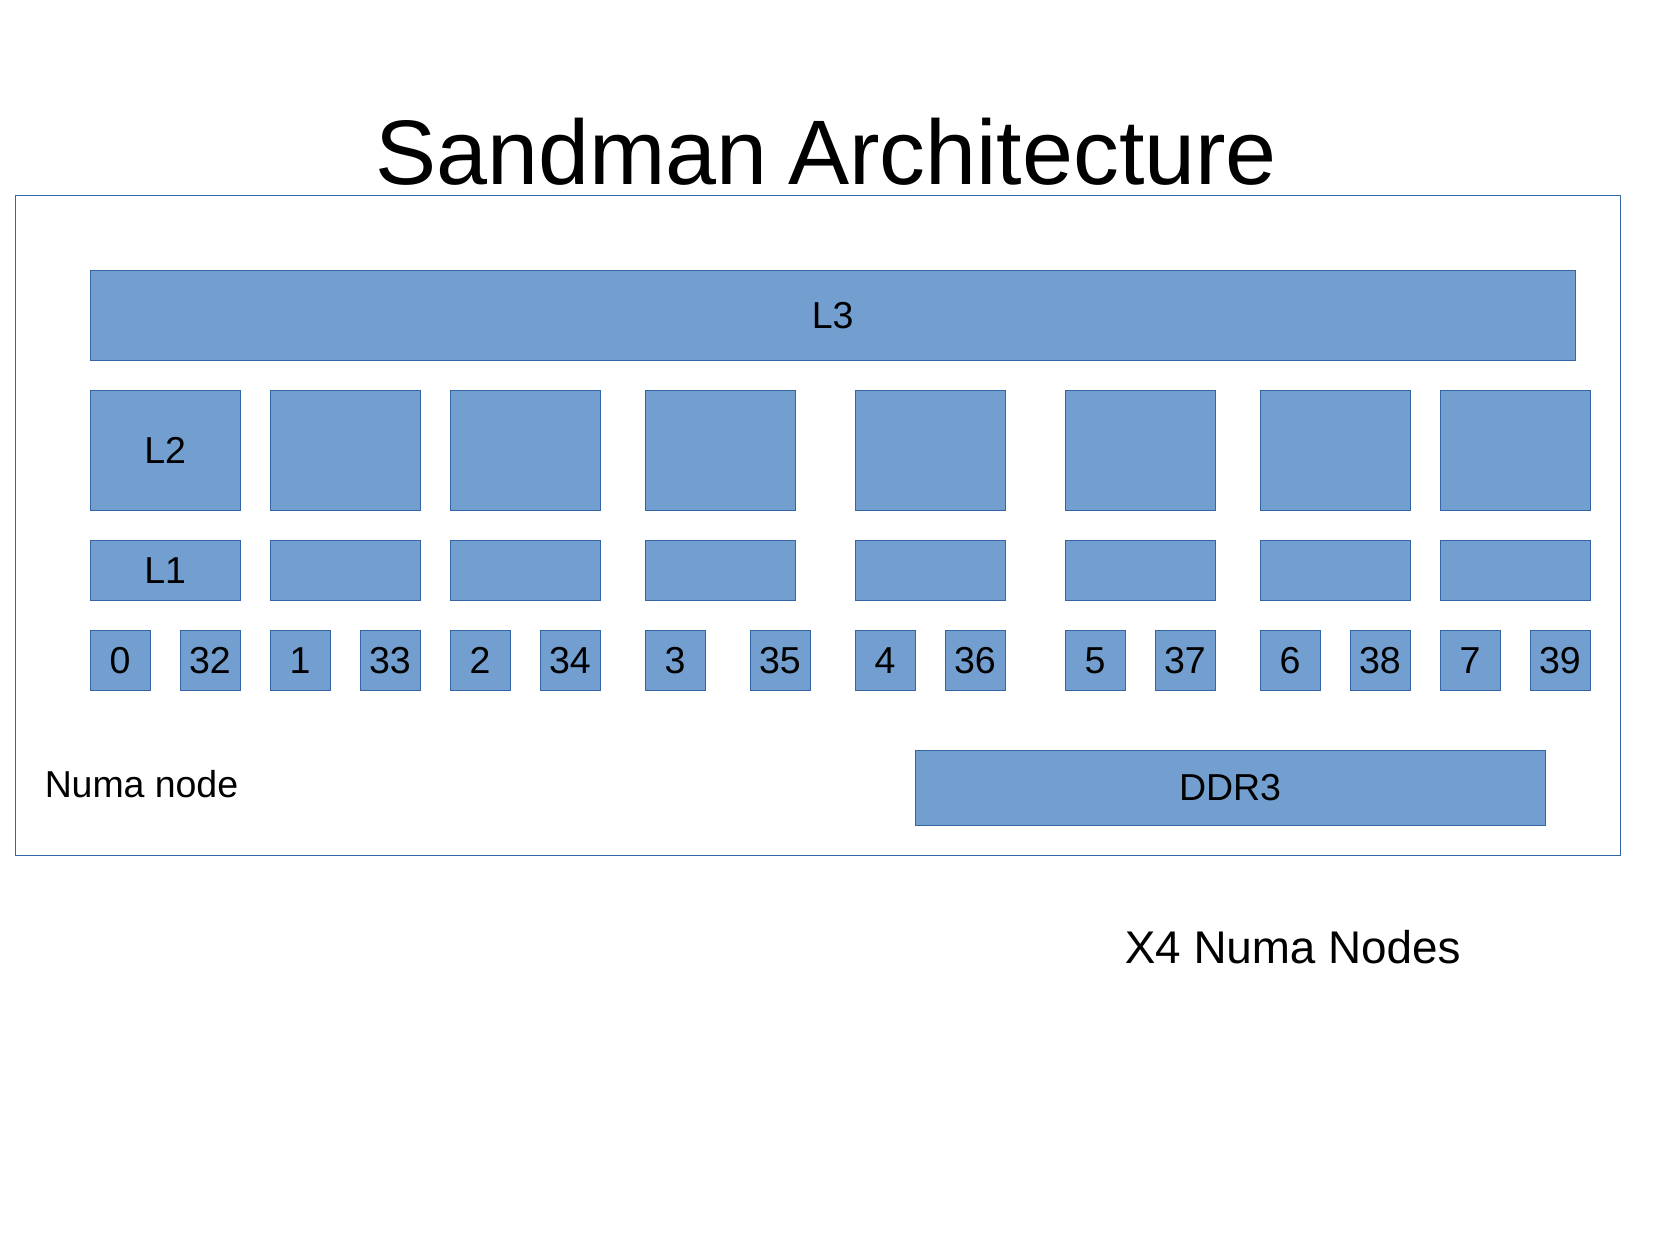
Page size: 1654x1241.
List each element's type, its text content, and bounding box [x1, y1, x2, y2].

text_box X4 Numa Nodes [1110, 915, 1561, 982]
text_box DDR3 [915, 750, 1546, 826]
title Sandman Architecture [82, 49, 1571, 195]
text_box Numa node [30, 756, 331, 814]
text_box [15, 195, 1621, 856]
